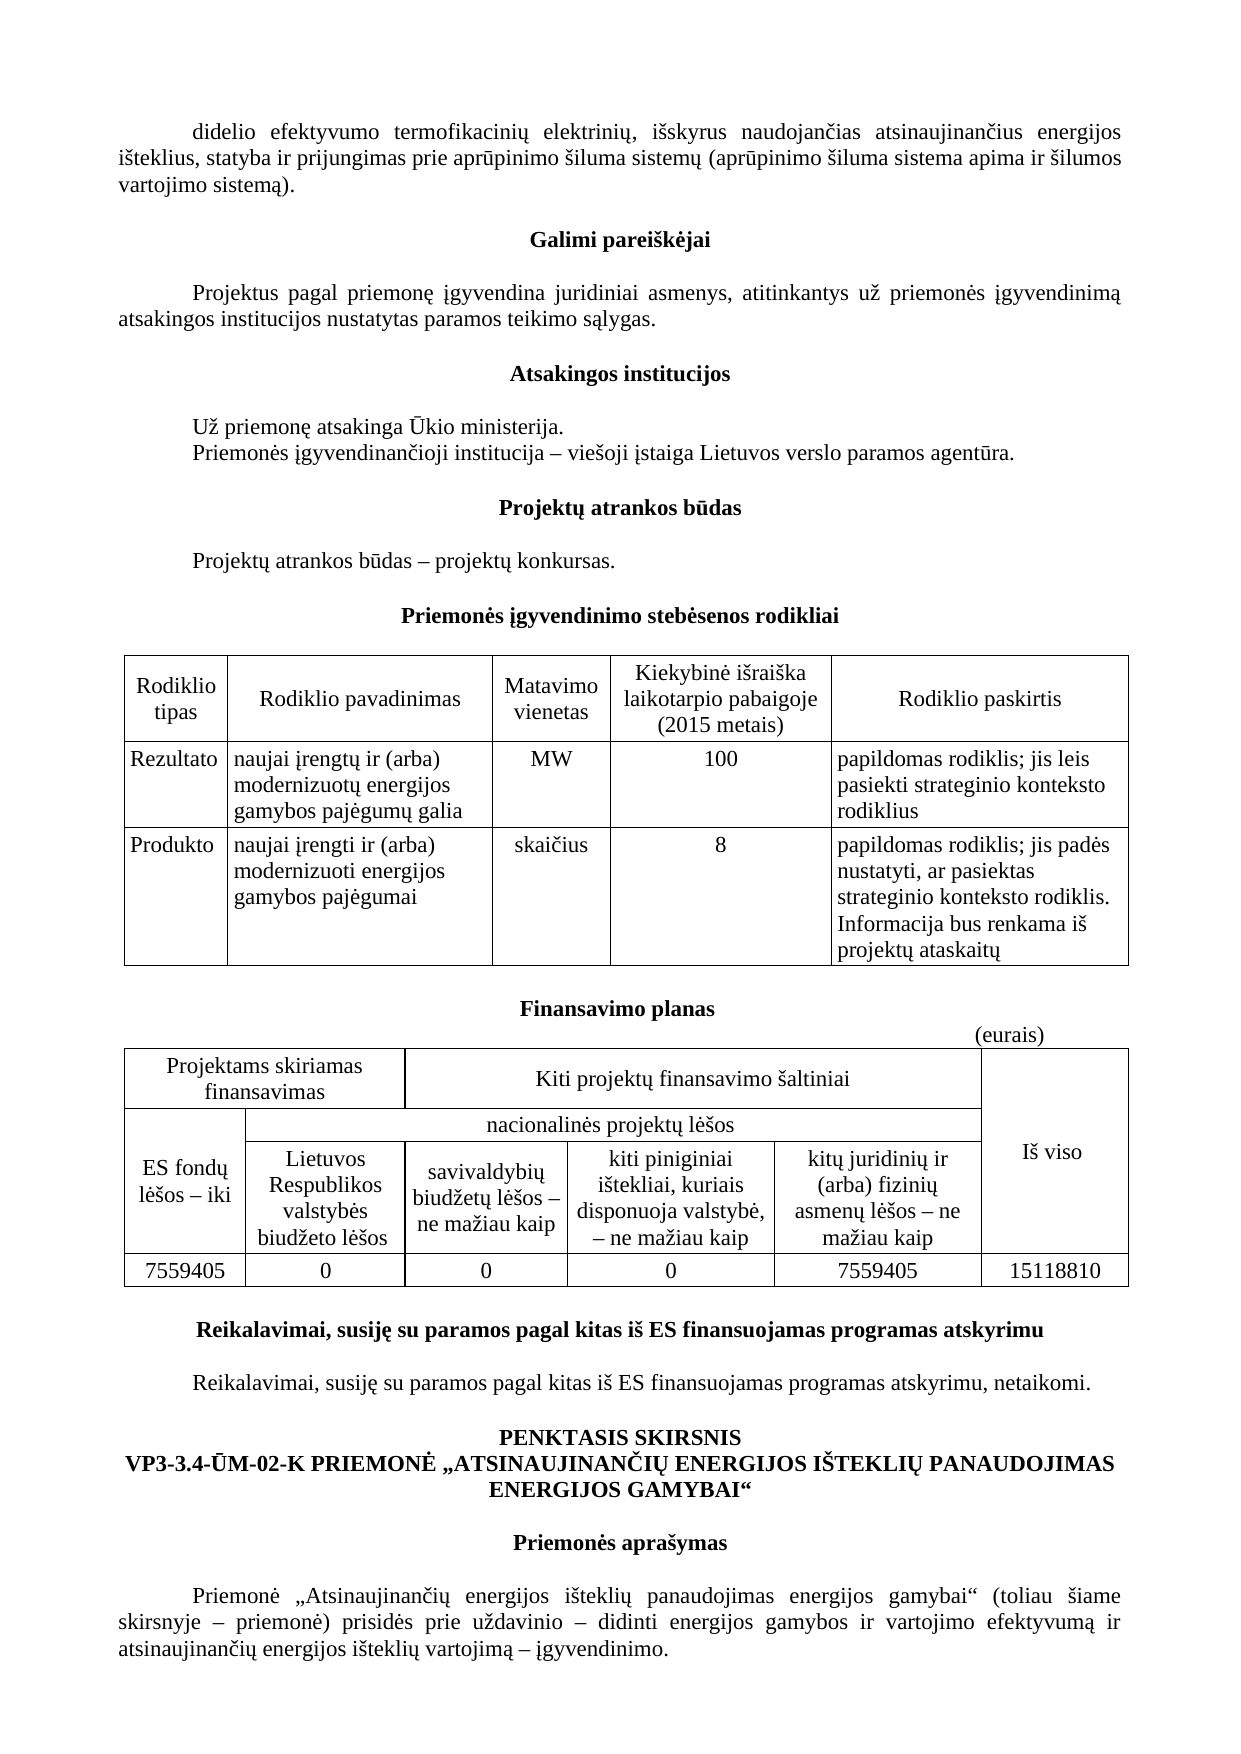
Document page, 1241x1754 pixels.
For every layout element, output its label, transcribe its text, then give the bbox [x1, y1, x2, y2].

table_cell papildomas rodiklis; jis padės nustatyti, ar pasiektas strateginio konteksto rodiklis. Informacija bus renkama iš projektų ataskaitų [832, 828, 1128, 965]
table_cell ES fondų lėšos – iki [125, 1109, 245, 1253]
table_cell papildomas rodiklis; jis leis pasiekti strateginio konteksto rodiklius [832, 742, 1128, 827]
table_cell skaičius [493, 828, 610, 965]
table_cell Rezultato [125, 742, 227, 827]
table_cell naujai įrengtų ir (arba) modernizuotų energijos gamybos pajėgumų galia [228, 742, 492, 827]
text Už priemonę atsakinga Ūkio ministerija. [118, 413, 1122, 439]
text Projektų atrankos būdas – projektų konkursas. [118, 547, 1122, 573]
text Priemonės įgyvendinančioji institucija – viešoji įstaiga Lietuvos verslo paramos agentūra. [118, 439, 1122, 466]
table_cell 100 [611, 742, 831, 827]
table_cell kiti piniginiai ištekliai, kuriais disponuoja valstybė, – ne mažiau kaip [568, 1142, 774, 1253]
table_cell 8 [611, 828, 831, 965]
text didelio efektyvumo termofikacinių elektrinių, išskyrus naudojančias atsinaujinančius energijos išteklius, statyba ir prijungimas prie aprūpinimo šiluma sistemų (aprūpinimo šiluma sistema apima ir šilumos vartojimo sistemą). [118, 118, 1122, 197]
text Reikalavimai, susiję su paramos pagal kitas iš ES finansuojamas programas atskyrimu, netaikomi. [118, 1369, 1122, 1395]
table_cell 0 [246, 1254, 404, 1286]
table_header Rodiklio paskirtis [832, 656, 1128, 741]
text Priemonė „Atsinaujinančių energijos išteklių panaudojimas energijos gamybai“ (toliau šiame skirsnyje – priemonė) prisidės prie uždavinio – didinti energijos gamybos ir vartojimo efektyvumą ir atsinaujinančių energijos išteklių vartojimą – įgyvendinimo. [118, 1582, 1122, 1661]
text (eurais) [974, 1021, 1122, 1048]
table_cell 15118810 [982, 1254, 1128, 1286]
table_cell Lietuvos Respublikos valstybės biudžeto lėšos [246, 1142, 404, 1253]
table_cell naujai įrengti ir (arba) modernizuoti energijos gamybos pajėgumai [228, 828, 492, 965]
table_cell 0 [568, 1254, 774, 1286]
table_header Rodiklio pavadinimas [228, 656, 492, 741]
table_cell 0 [406, 1254, 567, 1286]
table_header Projektams skiriamas finansavimas [125, 1049, 404, 1107]
table_header Iš viso [982, 1049, 1128, 1253]
text VP3-3.4-ŪM-02-K PRIEMONĖ „Atsinaujinančių energijos išteklių panaudojimas energijos gamybai“ [118, 1450, 1122, 1503]
table_header Matavimo vienetas [493, 656, 610, 741]
table_header Rodiklio tipas [125, 656, 227, 741]
text Atsakingos institucijos [118, 360, 1122, 386]
text Projektų atrankos būdas [118, 494, 1122, 521]
text Galimi pareiškėjai [118, 226, 1122, 252]
table_header Kiti projektų finansavimo šaltiniai [406, 1049, 981, 1107]
table_header Kiekybinė išraiška laikotarpio pabaigoje (2015 metais) [611, 656, 831, 741]
text Reikalavimai, susiję su paramos pagal kitas iš ES finansuojamas programas atskyrimu [118, 1316, 1122, 1342]
text Projektus pagal priemonę įgyvendina juridiniai asmenys, atitinkantys už priemonės įgyvendinimą atsakingos institucijos nustatytas paramos teikimo sąlygas. [118, 279, 1122, 331]
table_cell Produkto [125, 828, 227, 965]
table_cell savivaldybių biudžetų lėšos – ne mažiau kaip [406, 1142, 567, 1253]
table_cell 7559405 [775, 1254, 981, 1286]
table_cell MW [493, 742, 610, 827]
table_cell kitų juridinių ir (arba) fizinių asmenų lėšos – ne mažiau kaip [775, 1142, 981, 1253]
table_cell nacionalinės projektų lėšos [246, 1109, 981, 1141]
table_cell 7559405 [125, 1254, 245, 1286]
text Finansavimo planas [118, 995, 1122, 1021]
text Priemonės įgyvendinimo stebėsenos rodikliai [118, 602, 1122, 628]
text PENKTASIS SKIRSNIS [118, 1424, 1122, 1450]
text Priemonės aprašymas [118, 1529, 1122, 1556]
